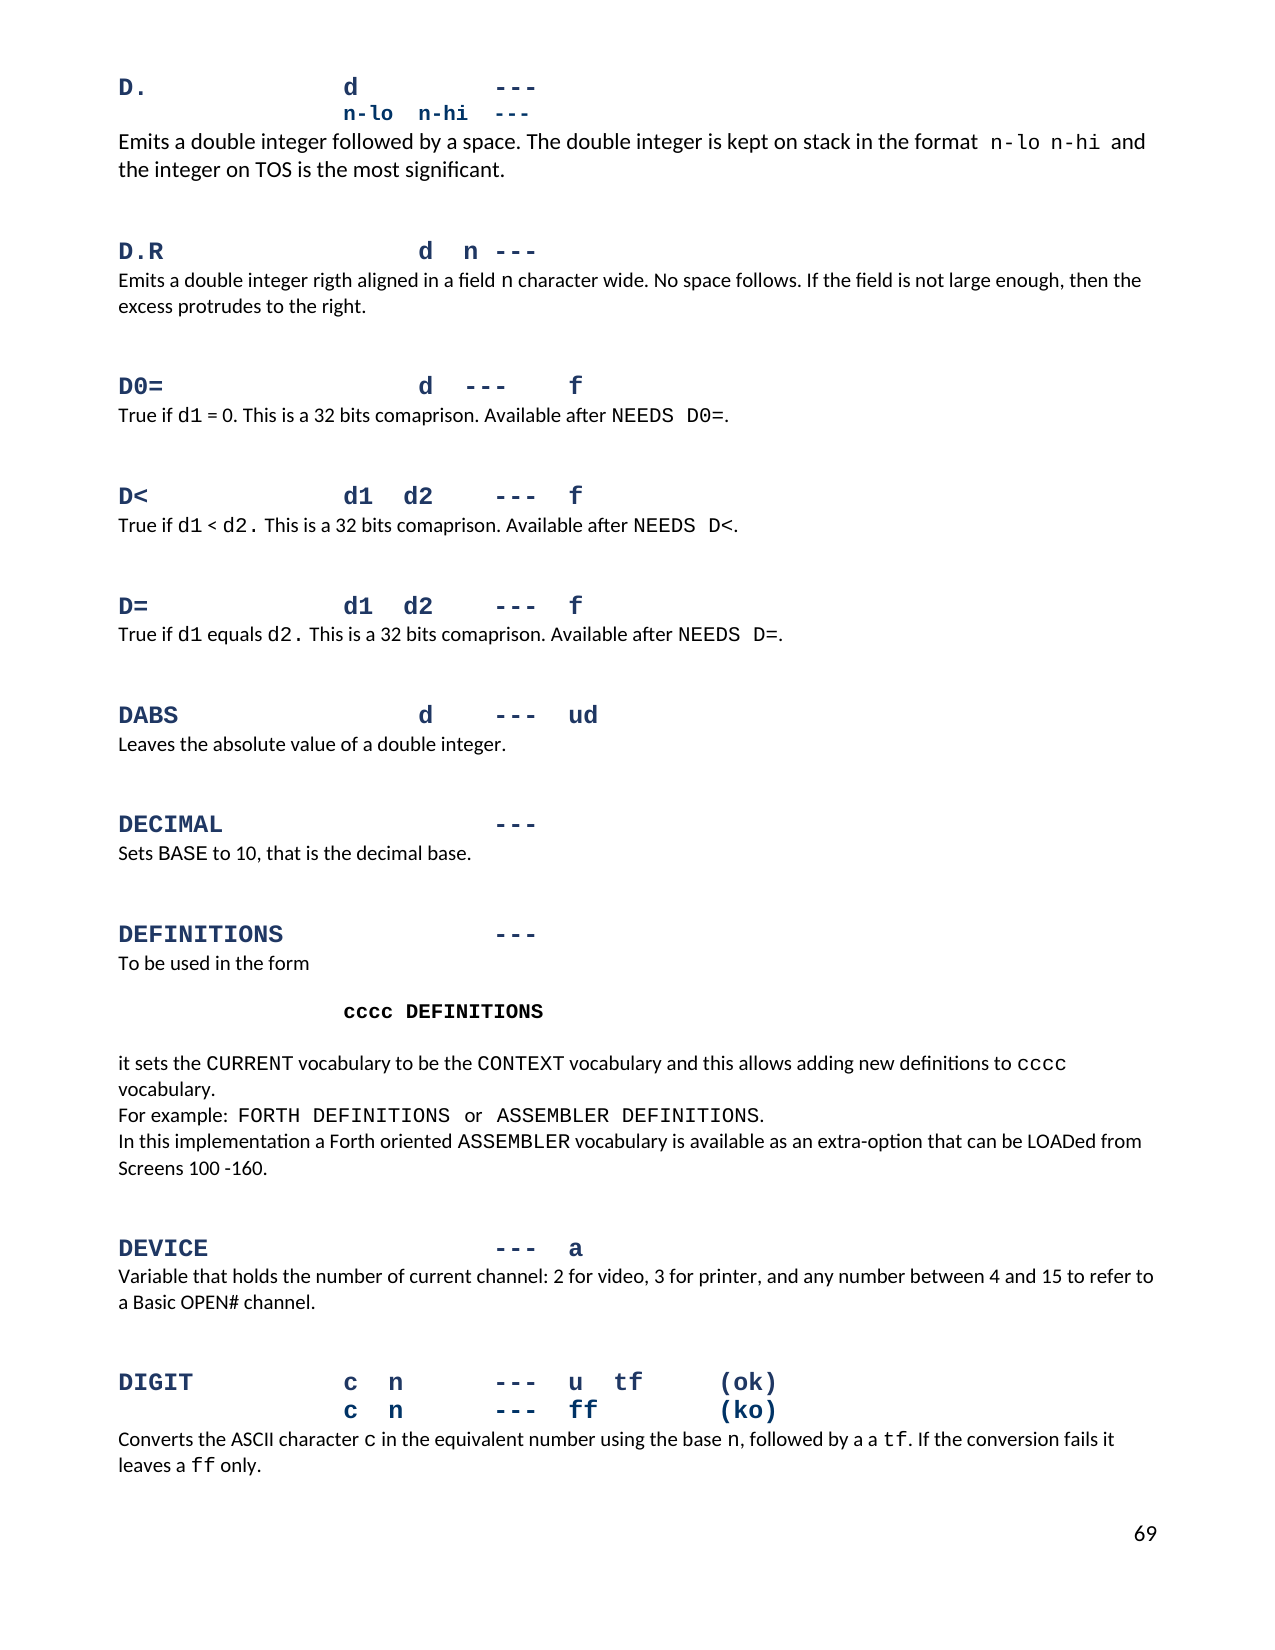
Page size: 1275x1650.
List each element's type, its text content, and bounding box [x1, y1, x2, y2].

subtitle D.R d n --- [118, 238, 1157, 267]
subtitle DEVICE --- a [118, 1235, 1157, 1263]
subtitle D< d1 d2 --- f [118, 483, 1157, 512]
subtitle DECIMAL --- [118, 812, 1157, 840]
text Sets BASE to 10, that is the decimal base. [118, 840, 1157, 867]
text c n --- ff (ko) [118, 1398, 1157, 1426]
text True if d1 equals d2. This is a 32 bits comaprison. Available after NEEDS D=. [118, 622, 1157, 648]
subtitle DEFINITIONS --- [118, 922, 1157, 950]
subtitle D. d --- [118, 75, 1157, 103]
text Leaves the absolute value of a double integer. [118, 731, 1157, 757]
text Variable that holds the number of current channel: 2 for video, 3 for printer, and any number between 4 and 15 to refer to a Basic OPEN# channel. [118, 1263, 1157, 1314]
text True if d1 < d2. This is a 32 bits comaprison. Available after NEEDS D<. [118, 512, 1157, 538]
subtitle DIGIT c n --- u tf (ok) [118, 1369, 1157, 1398]
subtitle D0= d --- f [118, 374, 1157, 402]
text Emits a double integer followed by a space. The double integer is kept on stack in the format n-lo n-hi and the integer on TOS is the most significant. [118, 127, 1157, 183]
text n-lo n-hi --- [118, 103, 1157, 127]
text To be used in the form [118, 950, 1157, 975]
subtitle DABS d --- ud [118, 703, 1157, 731]
text cccc DEFINITIONS [118, 1001, 1157, 1024]
text For example: FORTH DEFINITIONS or ASSEMBLER DEFINITIONS. [118, 1102, 1157, 1128]
text it sets the CURRENT vocabulary to be the CONTEXT vocabulary and this allows adding new definitions to cccc vocabulary. [118, 1050, 1157, 1102]
text In this implementation a Forth oriented ASSEMBLER vocabulary is available as an extra-option that can be LOADed from Screens 100 -160. [118, 1128, 1157, 1180]
text True if d1 = 0. This is a 32 bits comaprison. Available after NEEDS D0=. [118, 402, 1157, 428]
text Emits a double integer rigth aligned in a field n character wide. No space follows. If the field is not large enough, then the excess protrudes to the right. [118, 267, 1157, 319]
subtitle D= d1 d2 --- f [118, 593, 1157, 622]
text Converts the ASCII character c in the equivalent number using the base n, followed by a a tf. If the conversion fails it leaves a ff only. [118, 1426, 1157, 1479]
